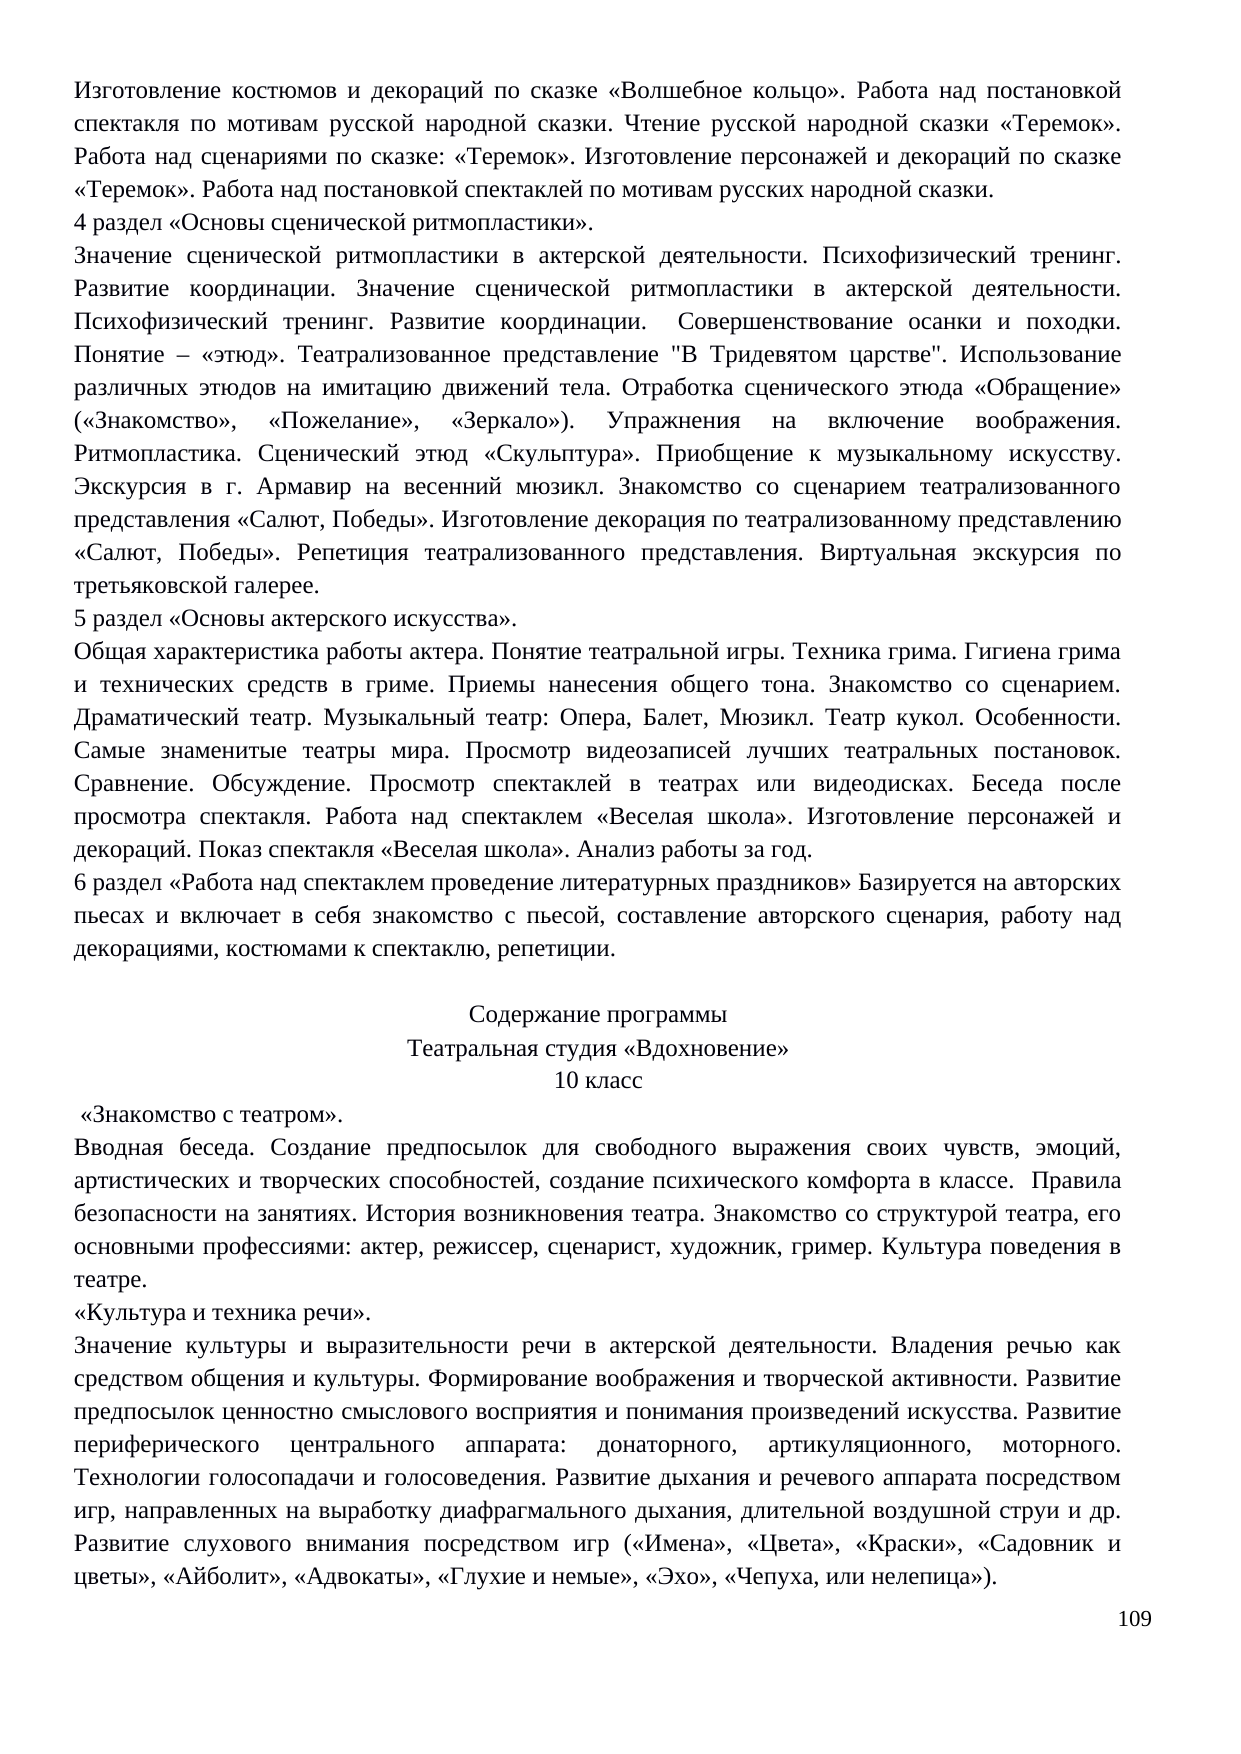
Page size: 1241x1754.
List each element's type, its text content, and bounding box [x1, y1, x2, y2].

text 6 раздел «Работа над спектаклем проведение литературных праздников» Базируется на авторских пьесах и включает в себя знакомство с пьесой, составление авторского сценария, работу над декорациями, костюмами к спектаклю, репетиции. [74, 867, 1122, 962]
text Театральная студия «Вдохновение» [74, 1033, 1122, 1061]
text «Культура и техника речи». [74, 1297, 1122, 1326]
text «Знакомство с театром». [74, 1099, 1122, 1127]
text Вводная беседа. Создание предпосылок для свободного выражения своих чувств, эмоций, артистических и творческих способностей, создание психического комфорта в классе. Правила безопасности на занятиях. История возникновения театра. Знакомство со структурой театра, его основными профессиями: актер, режиссер, сценарист, художник, гример. Культура поведения в театре. [74, 1132, 1122, 1292]
text Значение культуры и выразительности речи в актерской деятельности. Владения речью как средством общения и культуры. Формирование воображения и творческой активности. Развитие предпосылок ценностно смыслового восприятия и понимания произведений искусства. Развитие периферического центрального аппарата: донаторного, артикуляционного, моторного. Технологии голосопадачи и голосоведения. Развитие дыхания и речевого аппарата посредством игр, направленных на выработку диафрагмального дыхания, длительной воздушной струи и др. Развитие слухового внимания посредством игр («Имена», «Цвета», «Краски», «Садовник и цветы», «Айболит», «Адвокаты», «Глухие и немые», «Эхо», «Чепуха, или нелепица»). [74, 1330, 1122, 1590]
text Изготовление костюмов и декораций по сказке «Волшебное кольцо». Работа над постановкой спектакля по мотивам русской народной сказки. Чтение русской народной сказки «Теремок». Работа над сценариями по сказке: «Теремок». Изготовление персонажей и декораций по сказке «Теремок». Работа над постановкой спектаклей по мотивам русских народной сказки. [74, 75, 1122, 203]
text Значение сценической ритмопластики в актерской деятельности. Психофизический тренинг. Развитие координации. Значение сценической ритмопластики в актерской деятельности. Психофизический тренинг. Развитие координации. Совершенствование осанки и походки. Понятие – «этюд». Театрализованное представление "В Тридевятом царстве". Использование различных этюдов на имитацию движений тела. Отработка сценического этюда «Обращение» («Знакомство», «Пожелание», «Зеркало»). Упражнения на включение воображения. Ритмопластика. Сценический этюд «Скульптура». Приобщение к музыкальному искусству. Экскурсия в г. Армавир на весенний мюзикл. Знакомство со сценарием театрализованного представления «Салют, Победы». Изготовление декорация по театрализованному представлению «Салют, Победы». Репетиция театрализованного представления. Виртуальная экскурсия по третьяковской галерее. [74, 240, 1122, 599]
text Содержание программы [74, 999, 1122, 1028]
text 4 раздел «Основы сценической ритмопластики». [74, 207, 1122, 236]
text 10 класс [74, 1066, 1122, 1094]
text 5 раздел «Основы актерского искусства». [74, 603, 1122, 632]
text Общая характеристика работы актера. Понятие театральной игры. Техника грима. Гигиена грима и технических средств в гриме. Приемы нанесения общего тона. Знакомство со сценарием. Драматический театр. Музыкальный театр: Опера, Балет, Мюзикл. Театр кукол. Особенности. Самые знаменитые театры мира. Просмотр видеозаписей лучших театральных постановок. Сравнение. Обсуждение. Просмотр спектаклей в театрах или видеодисках. Беседа после просмотра спектакля. Работа над спектаклем «Веселая школа». Изготовление персонажей и декораций. Показ спектакля «Веселая школа». Анализ работы за год. [74, 636, 1122, 863]
